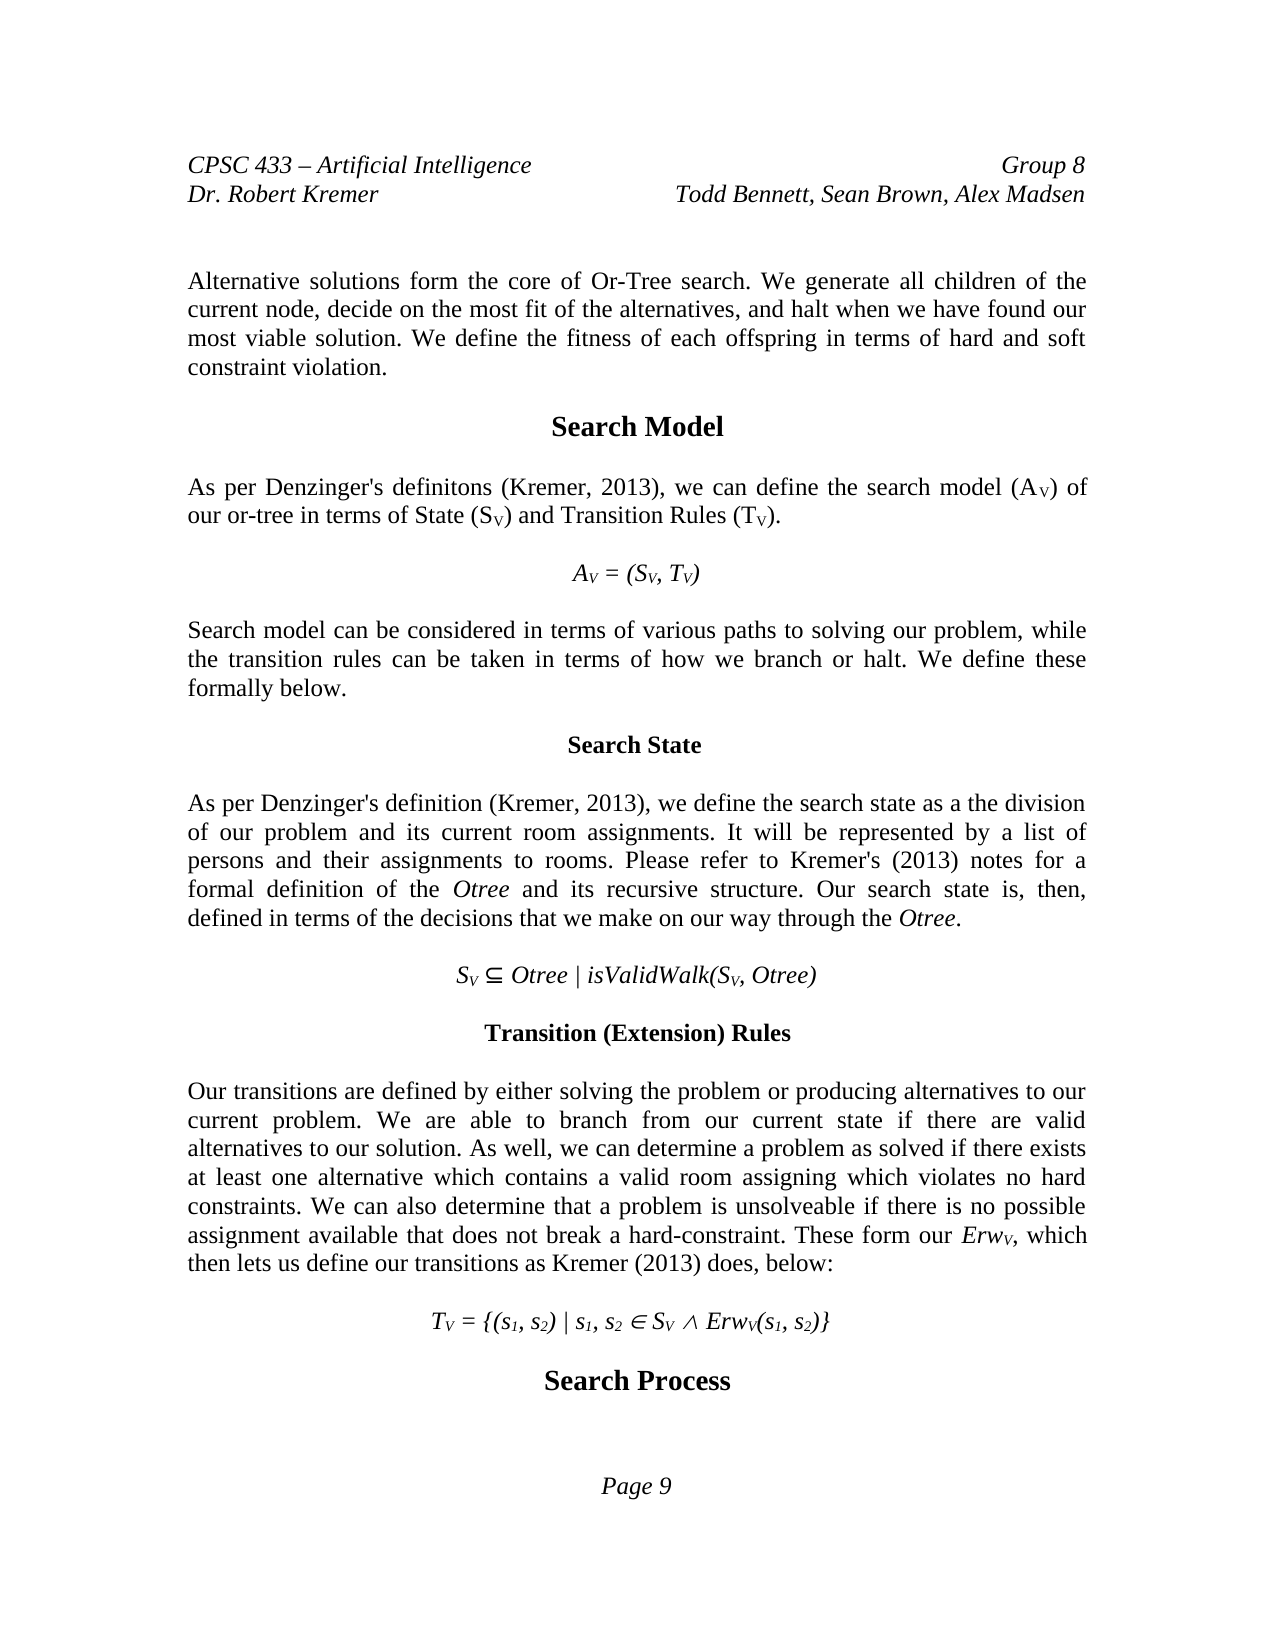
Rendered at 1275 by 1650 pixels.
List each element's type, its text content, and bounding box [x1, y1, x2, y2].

text Our transitions are defined by either solving the problem or producing alternatives to our current problem. We are able to branch from our current state if there are valid alternatives to our solution. As well, we can determine a problem as solved if there exists at least one alternative which contains a valid room assigning which violates no hard constraints. We can also determine that a problem is unsolveable if there is no possible assignment available that does not break a hard-constraint. These form our ErwV, which then lets us define our transitions as Kremer (2013) does, below: [187, 1076, 1087, 1277]
text TV = {(s1, s2) | s1, s2 ∈ SV ∧ ErwV(s1, s2)} [187, 1306, 1087, 1335]
text Transition (Extension) Rules [187, 1018, 1087, 1047]
text AV = (SV, TV) [187, 558, 1087, 587]
text Search Model [187, 409, 1087, 443]
text Search model can be considered in terms of various paths to solving our problem, while the transition rules can be taken in terms of how we branch or halt. We define these formally below. [187, 616, 1087, 702]
text As per Denzinger's definitons (Kremer, 2013), we can define the search model (AV) of our or-tree in terms of State (SV) and Transition Rules (TV). [187, 472, 1087, 529]
text Alternative solutions form the core of Or-Tree search. We generate all children of the current node, decide on the most fit of the alternatives, and halt when we have found our most viable solution. We define the fitness of each offspring in terms of hard and soft constraint violation. [187, 266, 1087, 381]
text Search Process [187, 1363, 1087, 1397]
text As per Denzinger's definition (Kremer, 2013), we define the search state as a the division of our problem and its current room assignments. It will be represented by a list of persons and their assignments to rooms. Please refer to Kremer's (2013) notes for a formal definition of the Otree and its recursive structure. Our search state is, then, defined in terms of the decisions that we make on our way through the Otree. [187, 788, 1087, 932]
text Search State [187, 731, 1087, 759]
text SV ⊆ Otree | isValidWalk(SV, Otree) [187, 961, 1087, 990]
